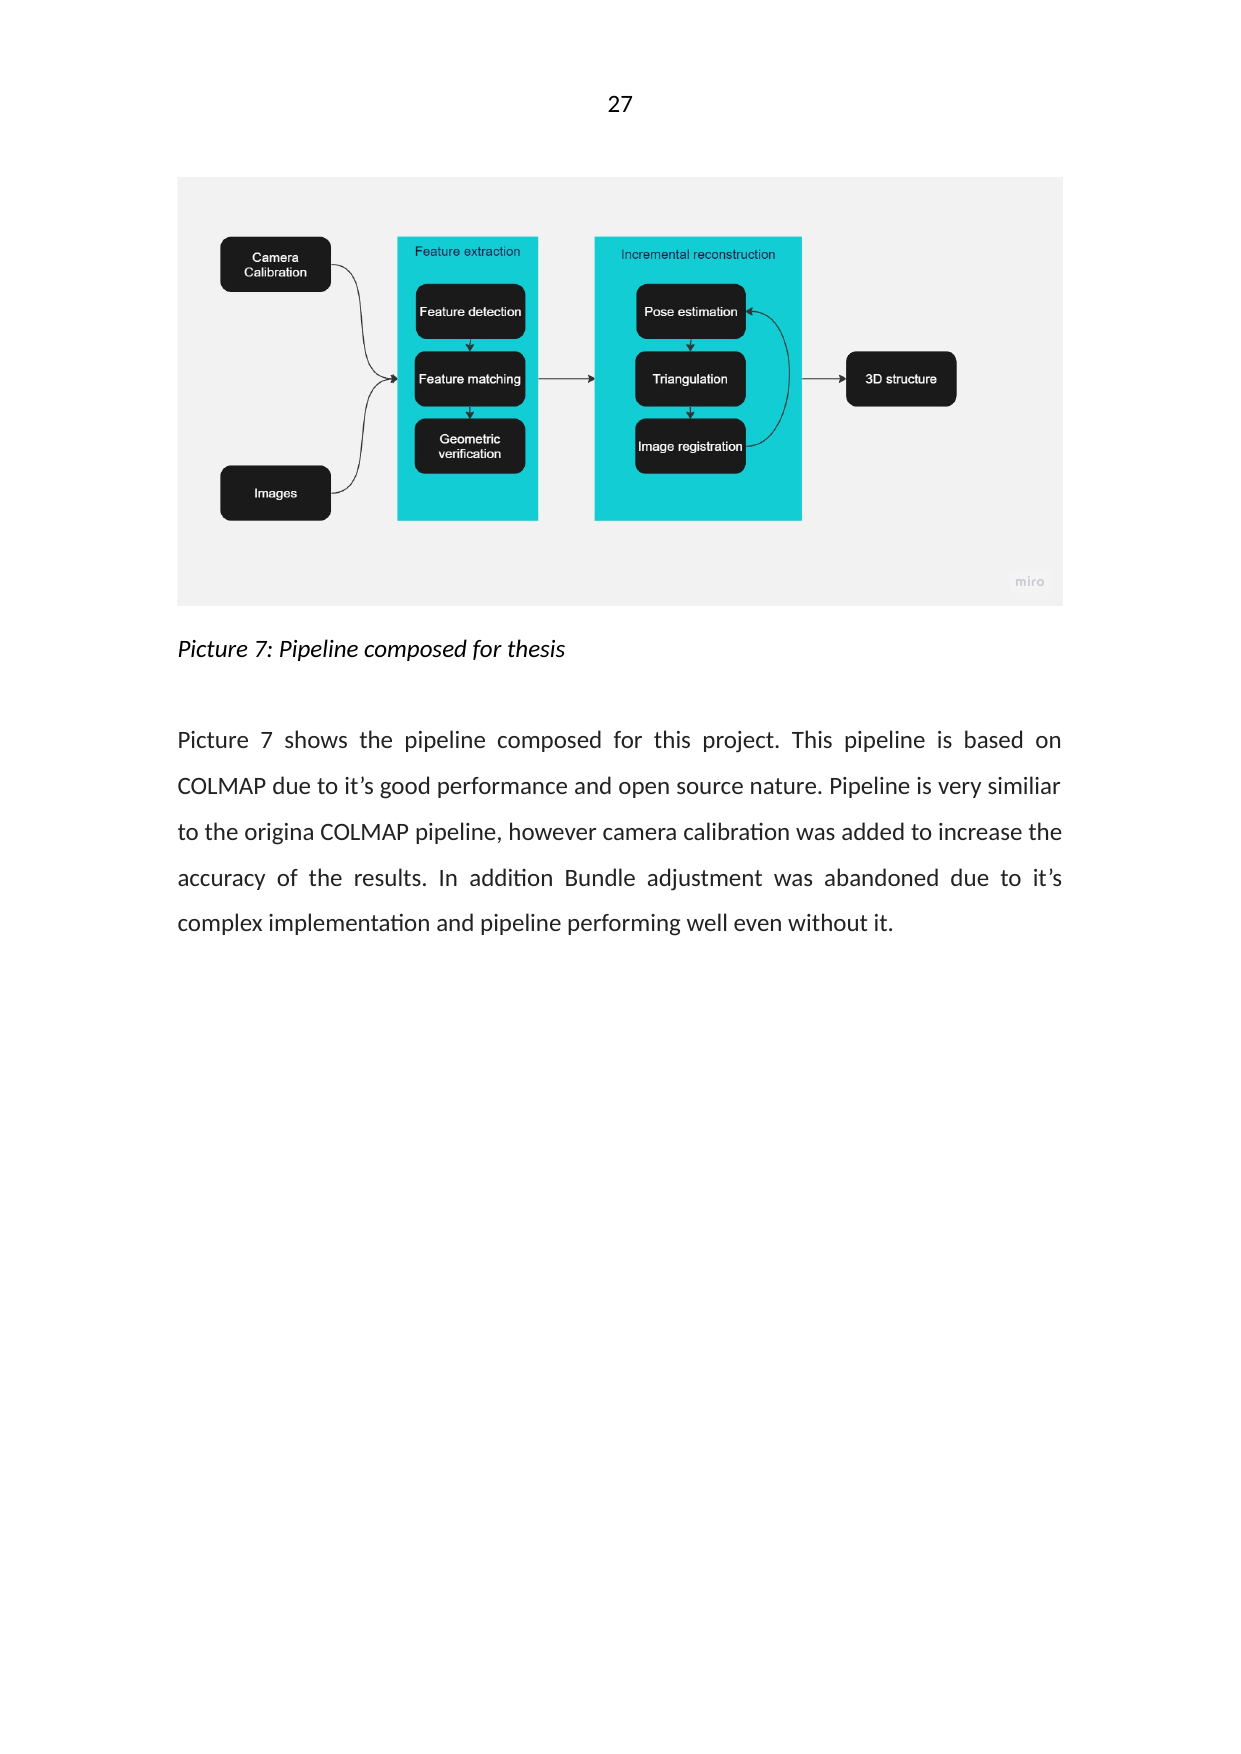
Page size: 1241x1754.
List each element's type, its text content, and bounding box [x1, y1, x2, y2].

picture [177, 177, 1063, 606]
text Picture 7 shows the pipeline composed for this project. This pipeline is based on COLMAP due to it’s good performance and open source nature. Pipeline is very similiar to the origina COLMAP pipeline, however camera calibration was added to increase the accuracy of the results. In addition Bundle adjustment was abandoned due to it’s complex implementation and pipeline performing well even without it. [177, 725, 1063, 938]
text Picture 7: Pipeline composed for thesis [177, 606, 1063, 664]
